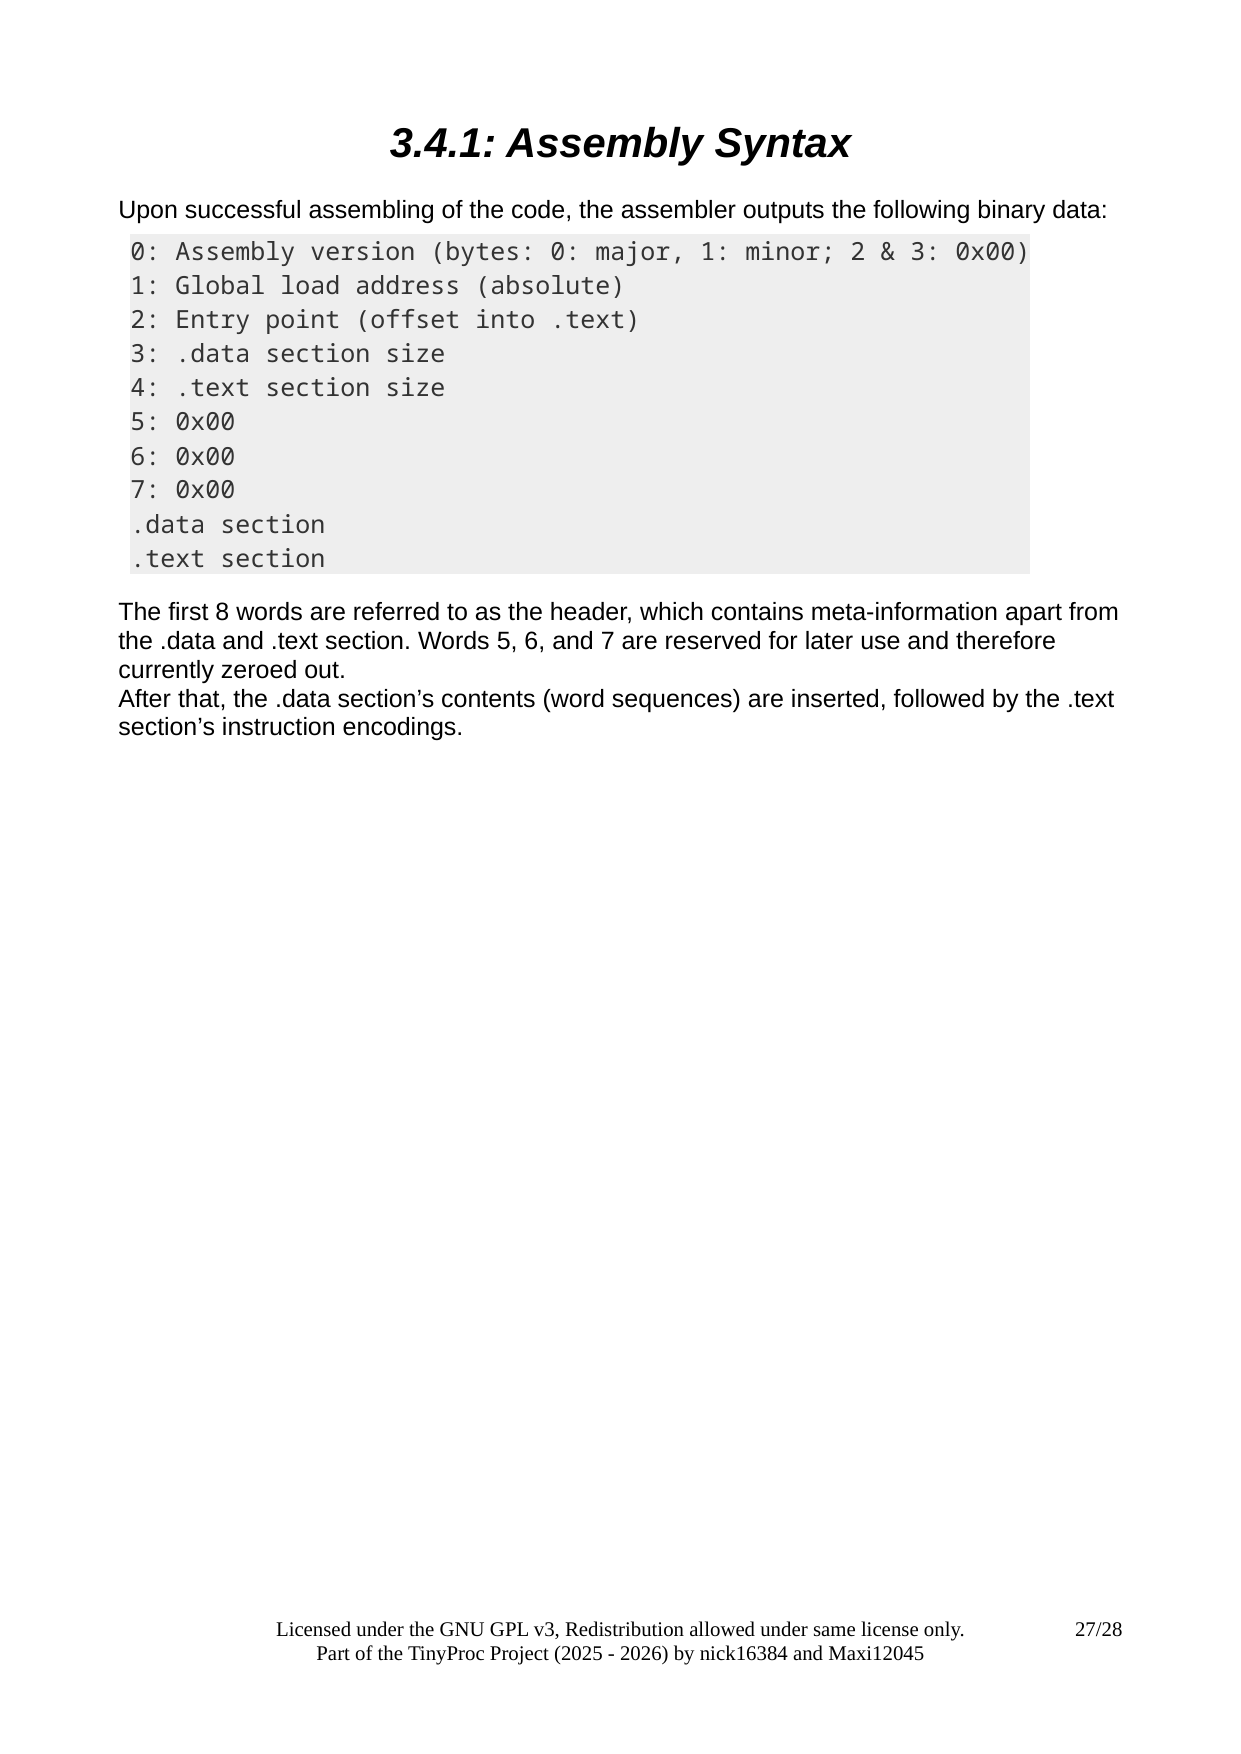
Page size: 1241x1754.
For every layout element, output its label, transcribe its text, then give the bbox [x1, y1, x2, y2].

text 2: Entry point (offset into .text) [130, 302, 1030, 336]
text 7: 0x00 [130, 472, 1030, 506]
text .text section [130, 540, 1030, 574]
text 4: .text section size [130, 370, 1030, 404]
text 6: 0x00 [130, 438, 1030, 472]
text The first 8 words are referred to as the header, which contains meta-information apart from the .data and .text section. Words 5, 6, and 7 are reserved for later use and therefore currently zeroed out. [118, 597, 1122, 683]
text 1: Global load address (absolute) [130, 268, 1030, 302]
text 3.4.1: Assembly Syntax [118, 118, 1122, 166]
text Upon successful assembling of the code, the assembler outputs the following binary data: [118, 195, 1122, 223]
text 0: Assembly version (bytes: 0: major, 1: minor; 2 & 3: 0x00) [130, 234, 1030, 268]
text 3: .data section size [130, 336, 1030, 370]
text 5: 0x00 [130, 404, 1030, 438]
text .data section [130, 506, 1030, 540]
text After that, the .data section’s contents (word sequences) are inserted, followed by the .text section’s instruction encodings. [118, 683, 1122, 741]
